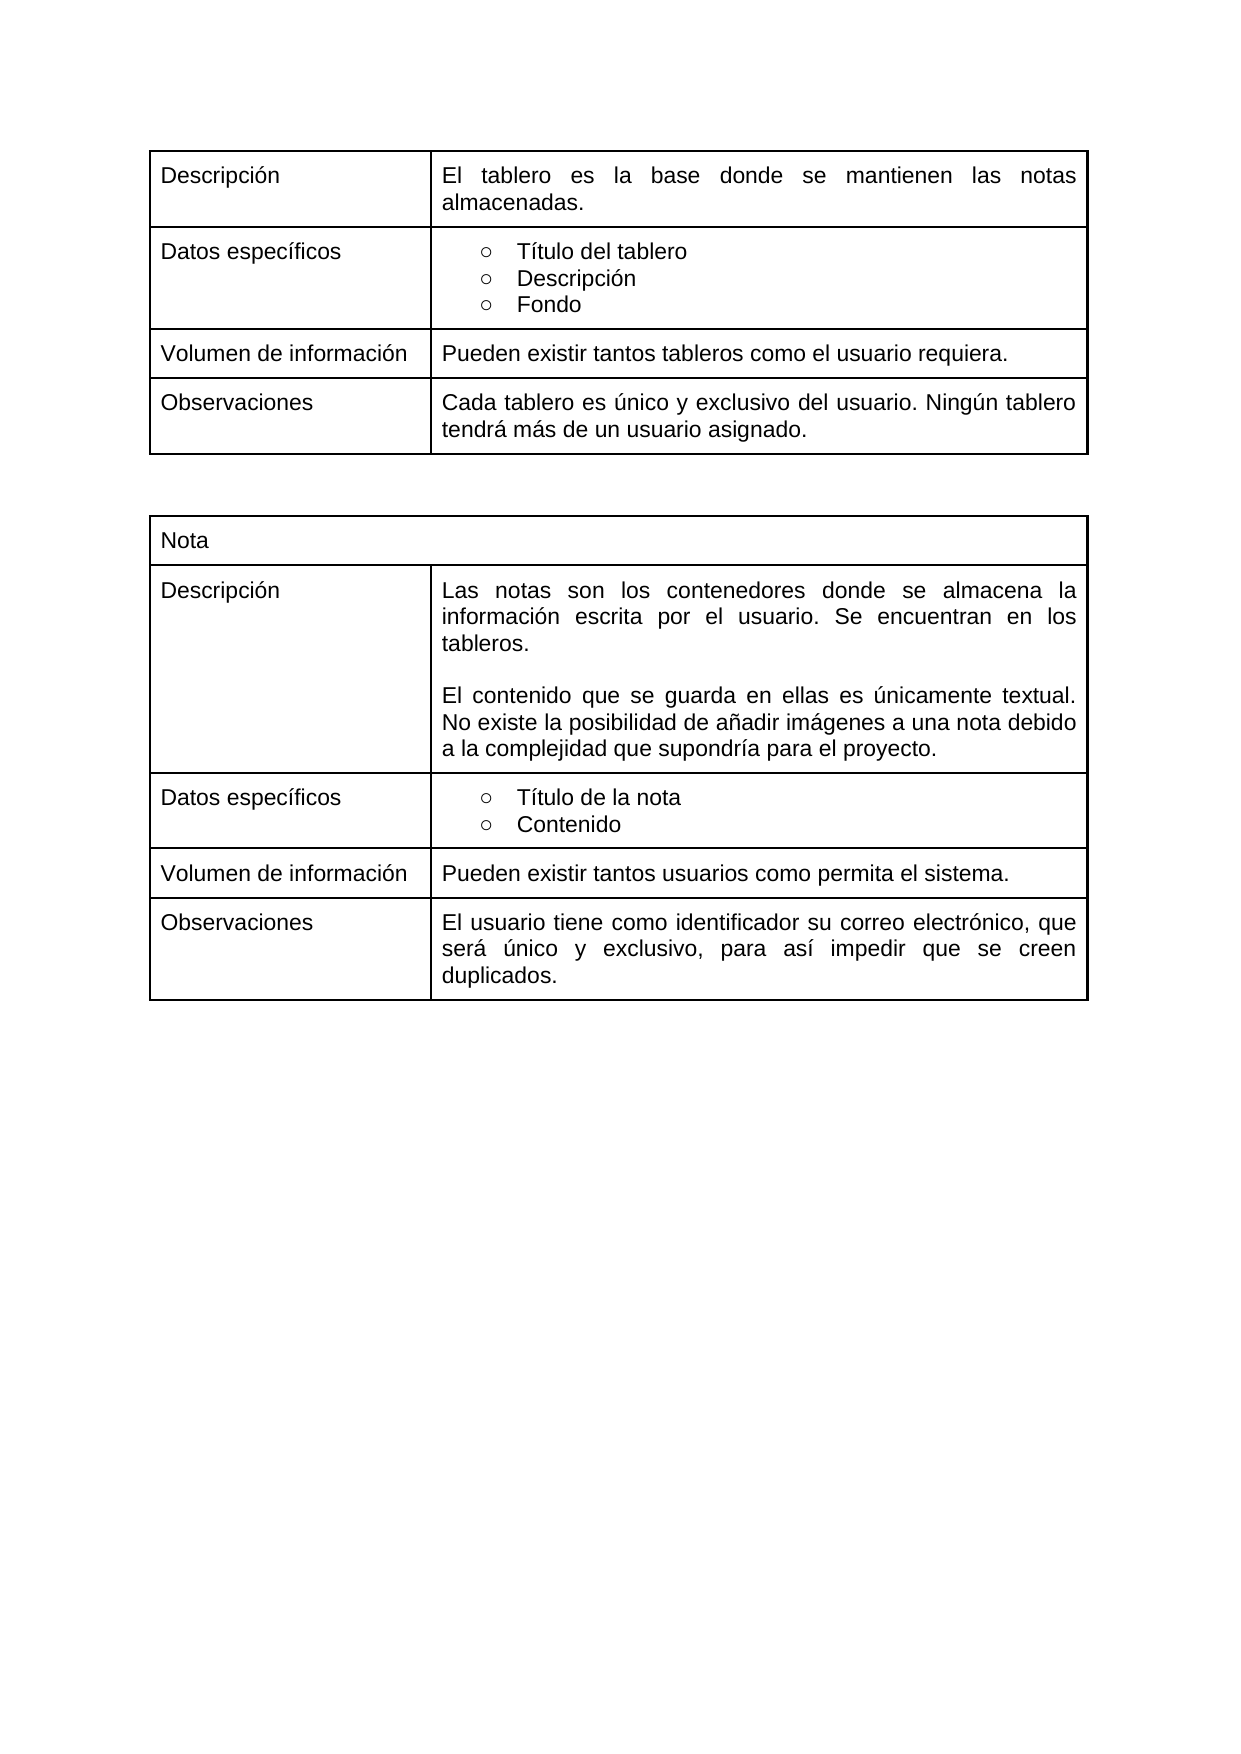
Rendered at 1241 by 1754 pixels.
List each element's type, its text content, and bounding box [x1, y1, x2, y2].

table_cell Datos específicos [151, 774, 430, 847]
table_cell Observaciones [151, 379, 430, 452]
table_cell Pueden existir tantos usuarios como permita el sistema. [432, 849, 1086, 897]
table_cell Pueden existir tantos tableros como el usuario requiera. [432, 330, 1086, 377]
table_cell Volumen de información [151, 849, 430, 897]
table_cell El usuario tiene como identificador su correo electrónico, que será único y exclusivo, para así impedir que se creen duplicados. [432, 899, 1086, 998]
table_cell Título de la nota Contenido [432, 774, 1086, 847]
table_cell Cada tablero es único y exclusivo del usuario. Ningún tablero tendrá más de un usuario asignado. [432, 379, 1086, 452]
table_header Nota [151, 517, 1086, 564]
table_cell Título del tablero Descripción Fondo [432, 228, 1086, 328]
table_cell Volumen de información [151, 330, 430, 377]
table_cell Datos específicos [151, 228, 430, 328]
table_cell El tablero es la base donde se mantienen las notas almacenadas. [432, 152, 1086, 226]
table_cell Las notas son los contenedores donde se almacena la información escrita por el usuario. Se encuentran en los tableros. El contenido que se guarda en ellas es únicamente textual. No existe la posibilidad de añadir imágenes a una nota debido a la complejidad que supondría para el proyecto. [432, 566, 1086, 772]
table_cell Descripción [151, 152, 430, 226]
table_cell Observaciones [151, 899, 430, 998]
table_cell Descripción [151, 566, 430, 772]
